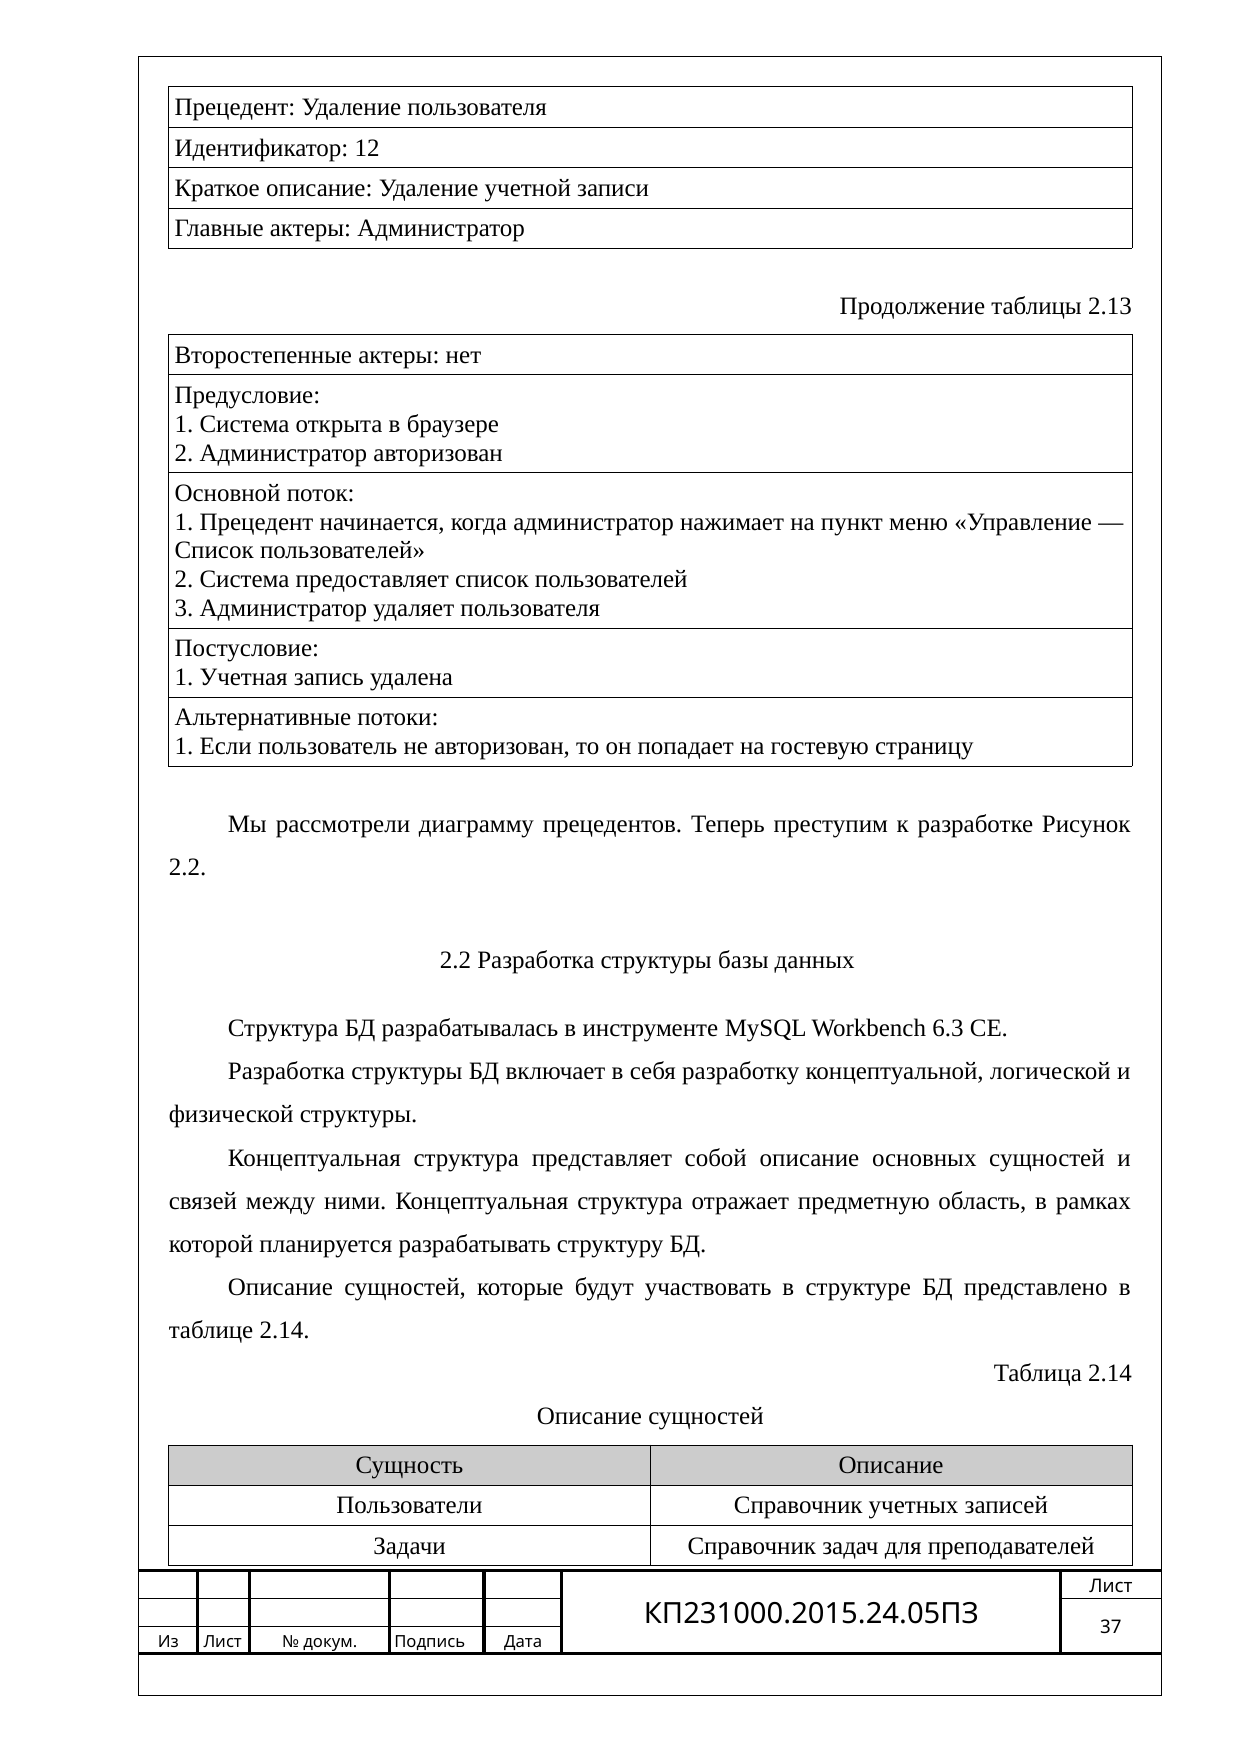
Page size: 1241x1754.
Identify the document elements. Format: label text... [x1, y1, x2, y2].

text Таблица 2.14 [168, 1358, 1132, 1387]
text Продолжение таблицы 2.13 [168, 291, 1132, 320]
text Концептуальная структура представляет собой описание основных сущностей и связей между ними. Концептуальная структура отражает предметную область, в рамках которой планируется разрабатывать структуру БД. [168, 1143, 1132, 1258]
table_header Прецедент: Удаление пользователя [169, 87, 1132, 127]
text Описание сущностей, которые будут участвовать в структуре БД представлено в таблице 2.14. [168, 1272, 1132, 1344]
table_cell Справочник учетных записей [651, 1486, 1132, 1525]
text Мы рассмотрели диаграмму прецедентов. Теперь преступим к разработке Рисунок 2.2. [168, 809, 1132, 881]
text Структура БД разрабатывалась в инструменте MySQL Workbench 6.3 CE. [168, 1013, 1132, 1042]
table_cell Краткое описание: Удаление учетной записи [169, 168, 1132, 207]
table_cell Альтернативные потоки: 1. Если пользователь не авторизован, то он попадает на гостевую страницу [169, 698, 1132, 766]
table_cell Основной поток: 1. Прецедент начинается, когда администратор нажимает на пункт меню «Управление — Список пользователей» 2. Система предоставляет список пользователей 3. Администратор удаляет пользователя [169, 473, 1132, 627]
table_header Второстепенные актеры: нет [169, 335, 1132, 374]
text Описание сущностей [168, 1401, 1132, 1430]
table_cell Предусловие: 1. Система открыта в браузере 2. Администратор авторизован [169, 375, 1132, 472]
table_cell Задачи [169, 1526, 650, 1565]
subtitle 2.2 Разработка структуры базы данных [168, 945, 1132, 974]
table_header Сущность [169, 1446, 650, 1485]
table_cell Идентификатор: 12 [169, 128, 1132, 167]
table_header Описание [651, 1446, 1132, 1485]
table_cell Главные актеры: Администратор [169, 209, 1132, 248]
table_cell Справочник задач для преподавателей [651, 1526, 1132, 1565]
table_cell Пользователи [169, 1486, 650, 1525]
table_cell Постусловие: 1. Учетная запись удалена [169, 629, 1132, 697]
text Разработка структуры БД включает в себя разработку концептуальной, логической и физической структуры. [168, 1056, 1132, 1128]
